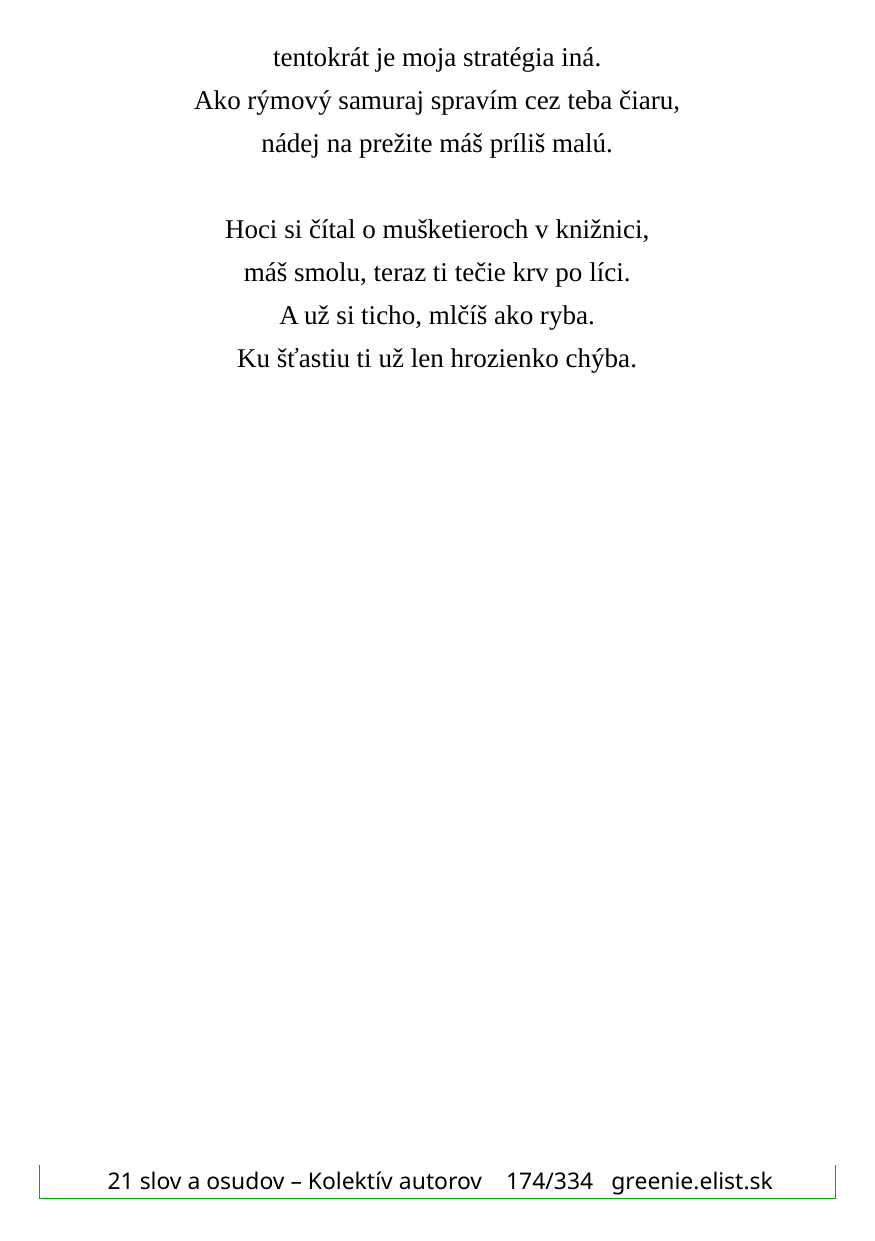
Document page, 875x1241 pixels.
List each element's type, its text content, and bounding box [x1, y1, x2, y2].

text Hoci si čítal o mušketieroch v knižnici, [41, 213, 833, 244]
text Ako rýmový samuraj spravím cez teba čiaru, [41, 84, 833, 115]
text tentokrát je moja stratégia iná. [41, 41, 833, 72]
text máš smolu, teraz ti tečie krv po líci. [41, 256, 833, 287]
text nádej na prežite máš príliš malú. [41, 127, 833, 158]
text Ku šťastiu ti už len hrozienko chýba. [41, 342, 833, 373]
text A už si ticho, mlčíš ako ryba. [41, 299, 833, 330]
